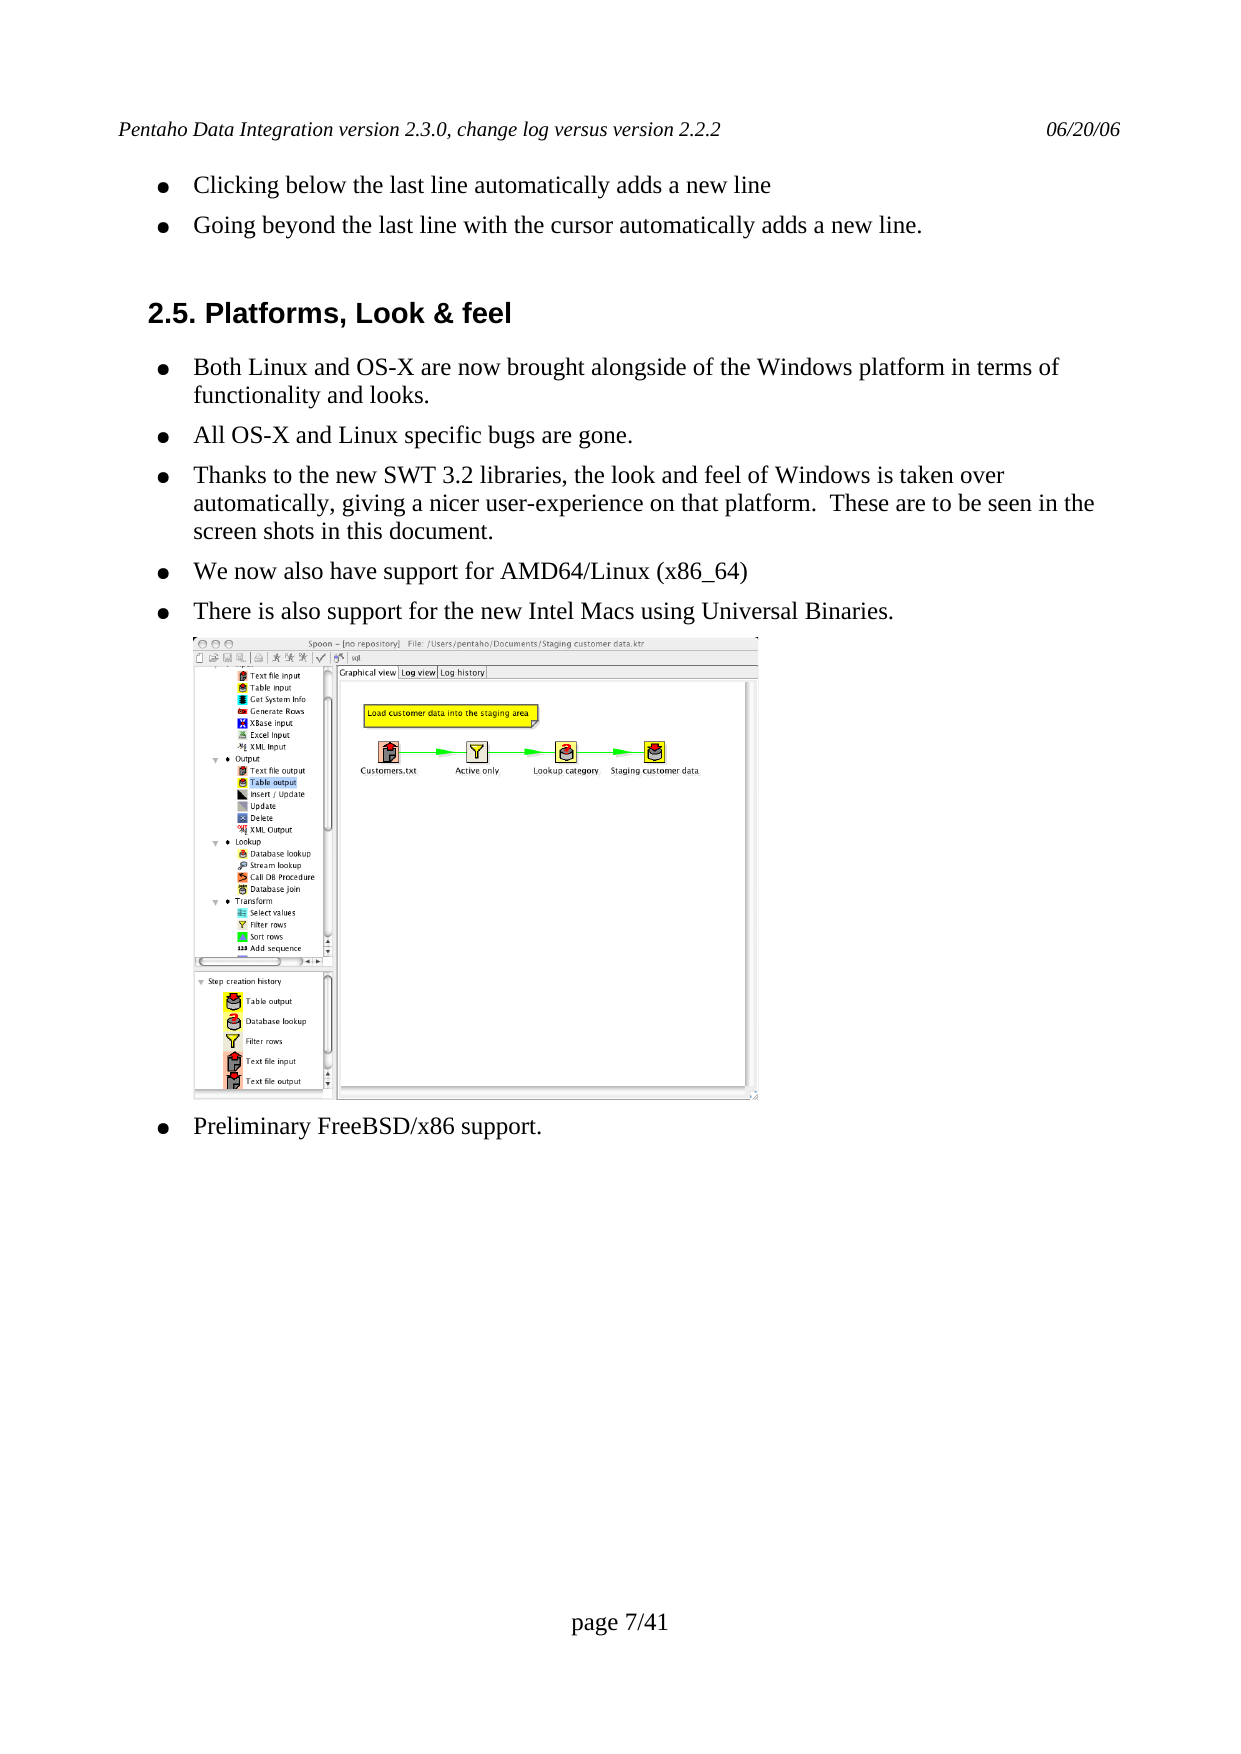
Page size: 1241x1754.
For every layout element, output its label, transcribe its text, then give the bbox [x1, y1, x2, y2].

subtitle Platforms, Look & feel [148, 297, 1122, 330]
list Thanks to the new SWT 3.2 libraries, the look and feel of Windows is taken over automatically, giving a nicer user-experience on that platform. These are to be seen in the screen shots in this document. [156, 462, 1122, 545]
list All OS-X and Linux specific bugs are gone. [156, 421, 1122, 449]
list We now also have support for AMD64/Linux (x86_64) [156, 557, 1122, 585]
list Both Linux and OS-X are now brought alongside of the Windows platform in terms of functionality and looks. [156, 353, 1122, 409]
list Clicking below the last line automatically adds a new line [156, 171, 1122, 198]
picture [193, 637, 759, 1100]
list There is also support for the new Intel Macs using Universal Binaries. [156, 597, 1122, 625]
list Preliminary FreeBSD/x86 support. [156, 1112, 1122, 1140]
list Going beyond the last line with the cursor automatically adds a new line. [156, 211, 1122, 239]
